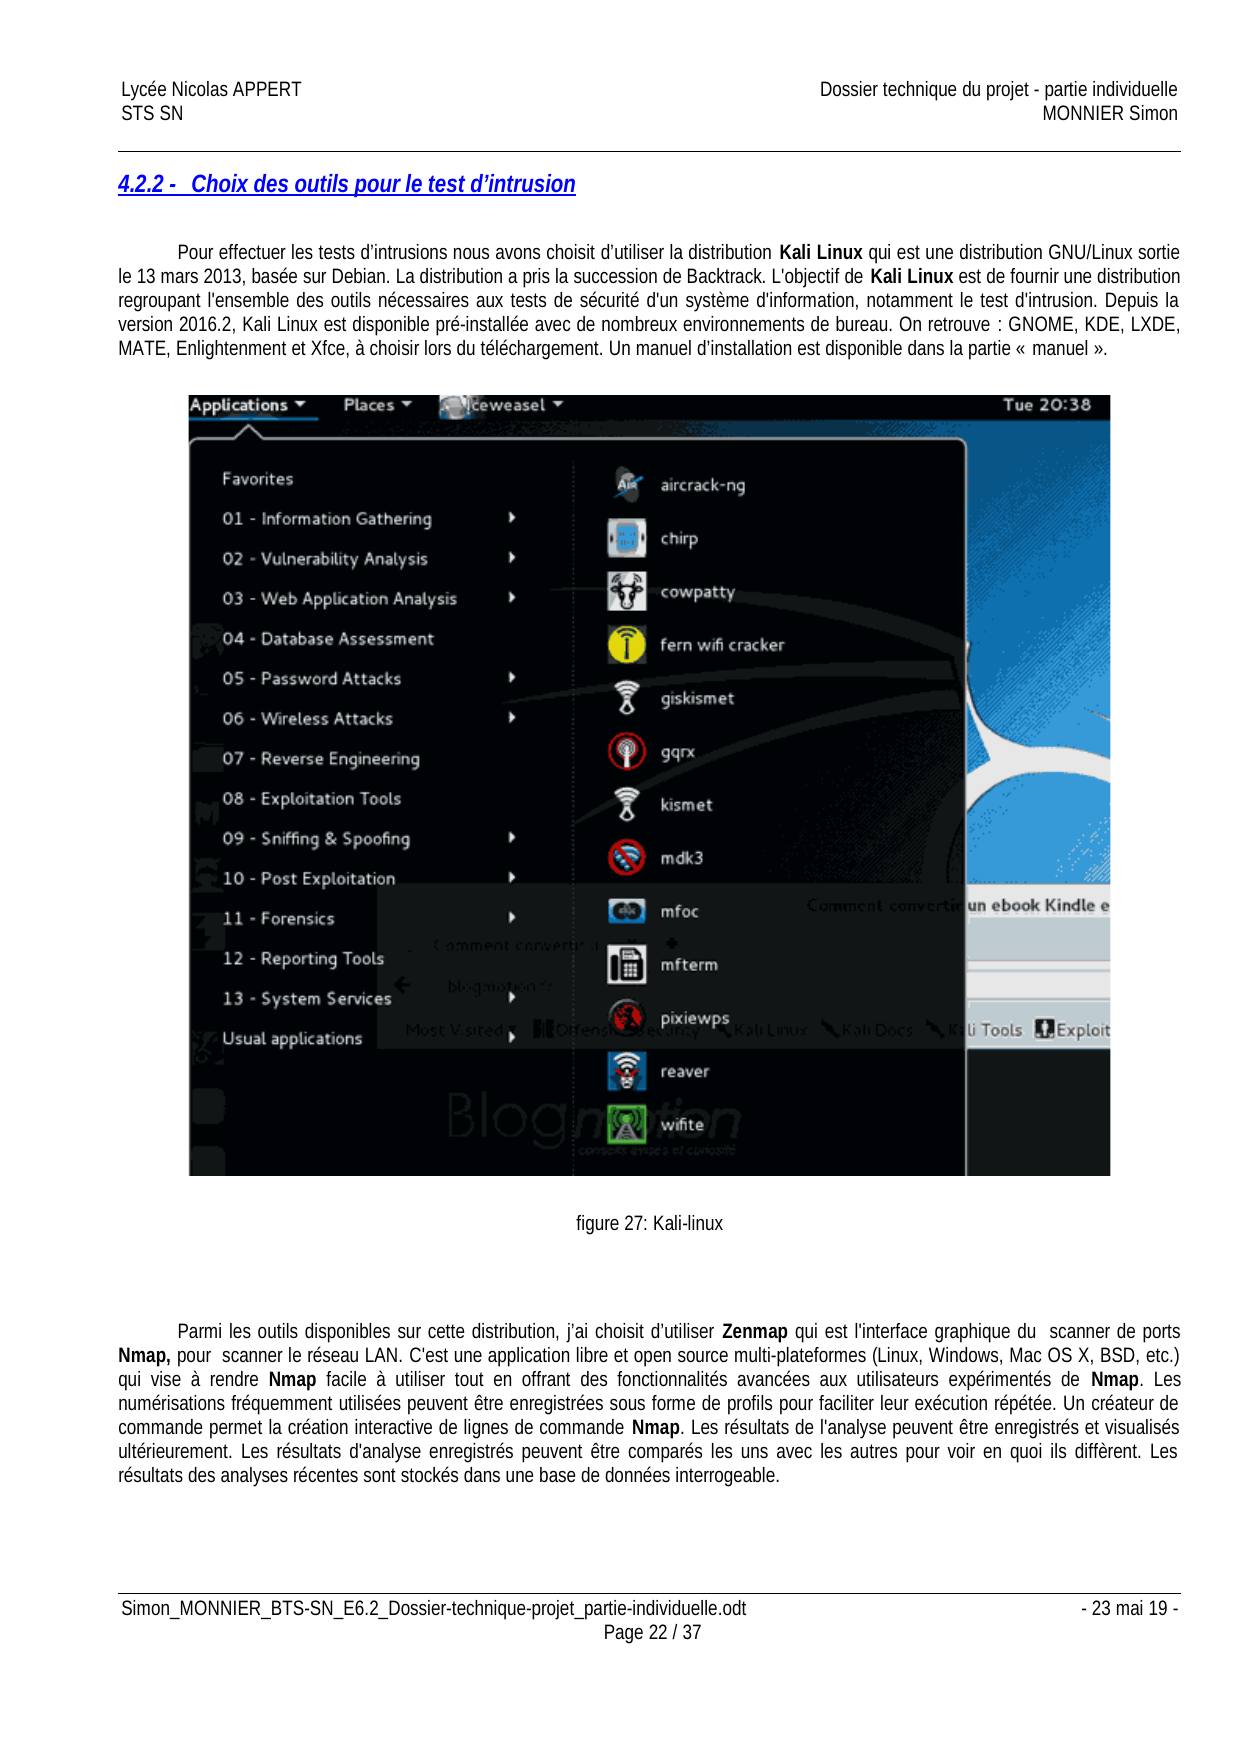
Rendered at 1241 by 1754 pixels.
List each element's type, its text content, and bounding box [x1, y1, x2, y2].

text Parmi les outils disponibles sur cette distribution, j’ai choisit d’utiliser Zenmap qui est l'interface graphique du scanner de ports Nmap, pour scanner le réseau LAN. C'est une application libre et open source multi-plateformes (Linux, Windows, Mac OS X, BSD, etc.) qui vise à rendre Nmap facile à utiliser tout en offrant des fonctionnalités avancées aux utilisateurs expérimentés de Nmap. Les numérisations fréquemment utilisées peuvent être enregistrées sous forme de profils pour faciliter leur exécution répétée. Un créateur de commande permet la création interactive de lignes de commande Nmap. Les résultats de l'analyse peuvent être enregistrés et visualisés ultérieurement. Les résultats d'analyse enregistrés peuvent être comparés les uns avec les autres pour voir en quoi ils diffèrent. Les résultats des analyses récentes sont stockés dans une base de données interrogeable. [118, 1319, 1181, 1486]
text Pour effectuer les tests d’intrusions nous avons choisit d’utiliser la distribution Kali Linux qui est une distribution GNU/Linux sortie le 13 mars 2013, basée sur Debian. La distribution a pris la succession de Backtrack. L'objectif de Kali Linux est de fournir une distribution regroupant l'ensemble des outils nécessaires aux tests de sécurité d'un système d'information, notamment le test d'intrusion. Depuis la version 2016.2, Kali Linux est disponible pré-installée avec de nombreux environnements de bureau. On retrouve : GNOME, KDE, LXDE, MATE, Enlightenment et Xfce, à choisir lors du téléchargement. Un manuel d’installation est disponible dans la partie « manuel ». [118, 240, 1181, 360]
subtitle Choix des outils pour le test d’intrusion [118, 169, 1181, 198]
picture [188, 395, 1111, 1176]
text figure 27: Kali-linux [118, 1211, 1181, 1235]
